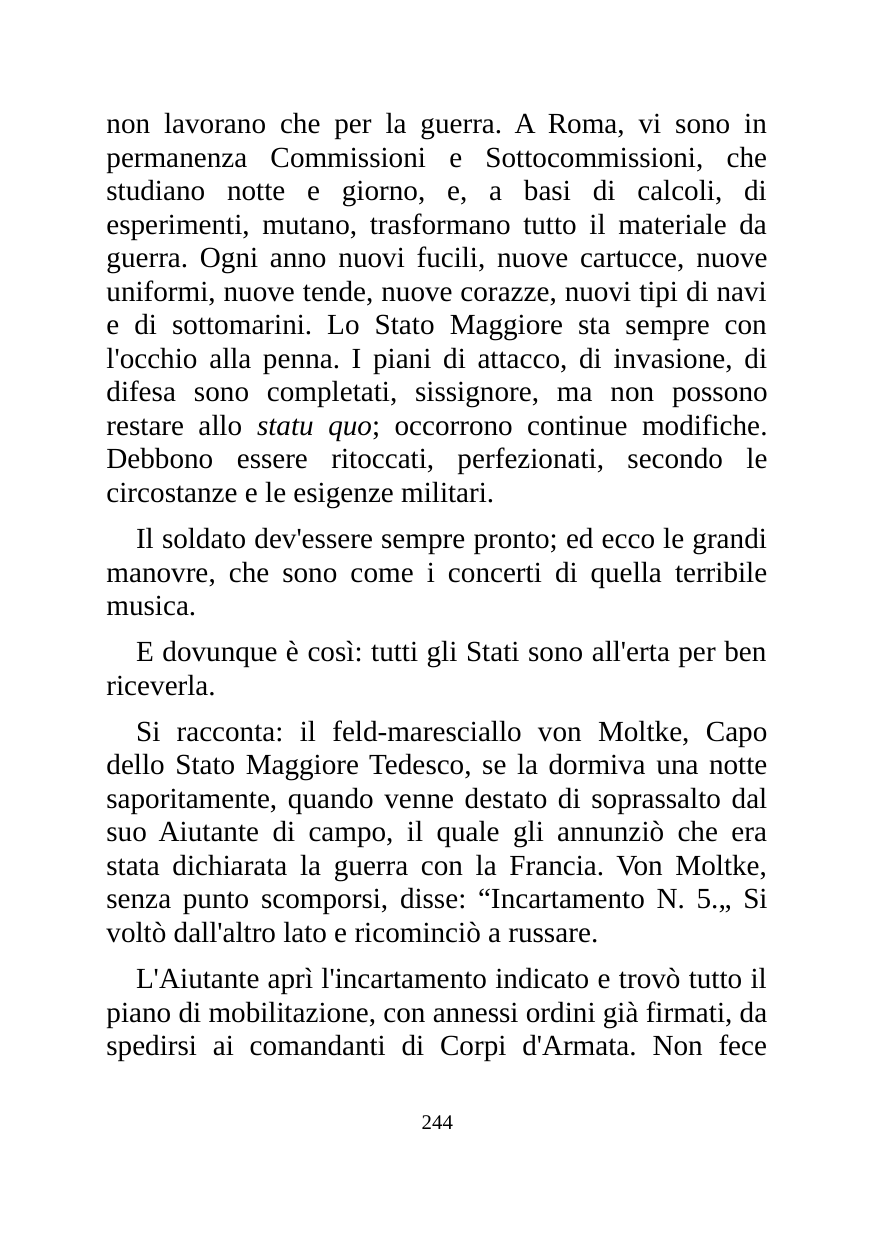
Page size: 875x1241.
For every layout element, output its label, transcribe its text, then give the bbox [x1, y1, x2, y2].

text Il soldato dev'essere sempre pronto; ed ecco le grandi manovre, che sono come i concerti di quella terribile musica. [106, 521, 768, 622]
text E dovunque è così: tutti gli Stati sono all'erta per ben riceverla. [106, 634, 768, 701]
text L'Aiutante aprì l'incartamento indicato e trovò tutto il piano di mobilitazione, con annessi ordini già firmati, da spedirsi ai comandanti di Corpi d'Armata. Non fece [106, 961, 768, 1062]
text Si racconta: il feld-maresciallo von Moltke, Capo dello Stato Maggiore Tedesco, se la dormiva una notte saporitamente, quando venne destato di soprassalto dal suo Aiutante di campo, il quale gli annunziò che era stata dichiarata la guerra con la Francia. Von Moltke, senza punto scomporsi, disse: “Incartamento N. 5.„ Si voltò dall'altro lato e ricominciò a russare. [106, 714, 768, 949]
text non lavorano che per la guerra. A Roma, vi sono in permanenza Commissioni e Sottocommissioni, che studiano notte e giorno, e, a basi di calcoli, di esperimenti, mutano, trasformano tutto il materiale da guerra. Ogni anno nuovi fucili, nuove cartucce, nuove uniformi, nuove tende, nuove corazze, nuovi tipi di navi e di sottomarini. Lo Stato Maggiore sta sempre con l'occhio alla penna. I piani di attacco, di invasione, di difesa sono completati, sissignore, ma non possono restare allo statu quo; occorrono continue modifiche. Debbono essere ritoccati, perfezionati, secondo le circostanze e le esigenze militari. [106, 106, 768, 509]
